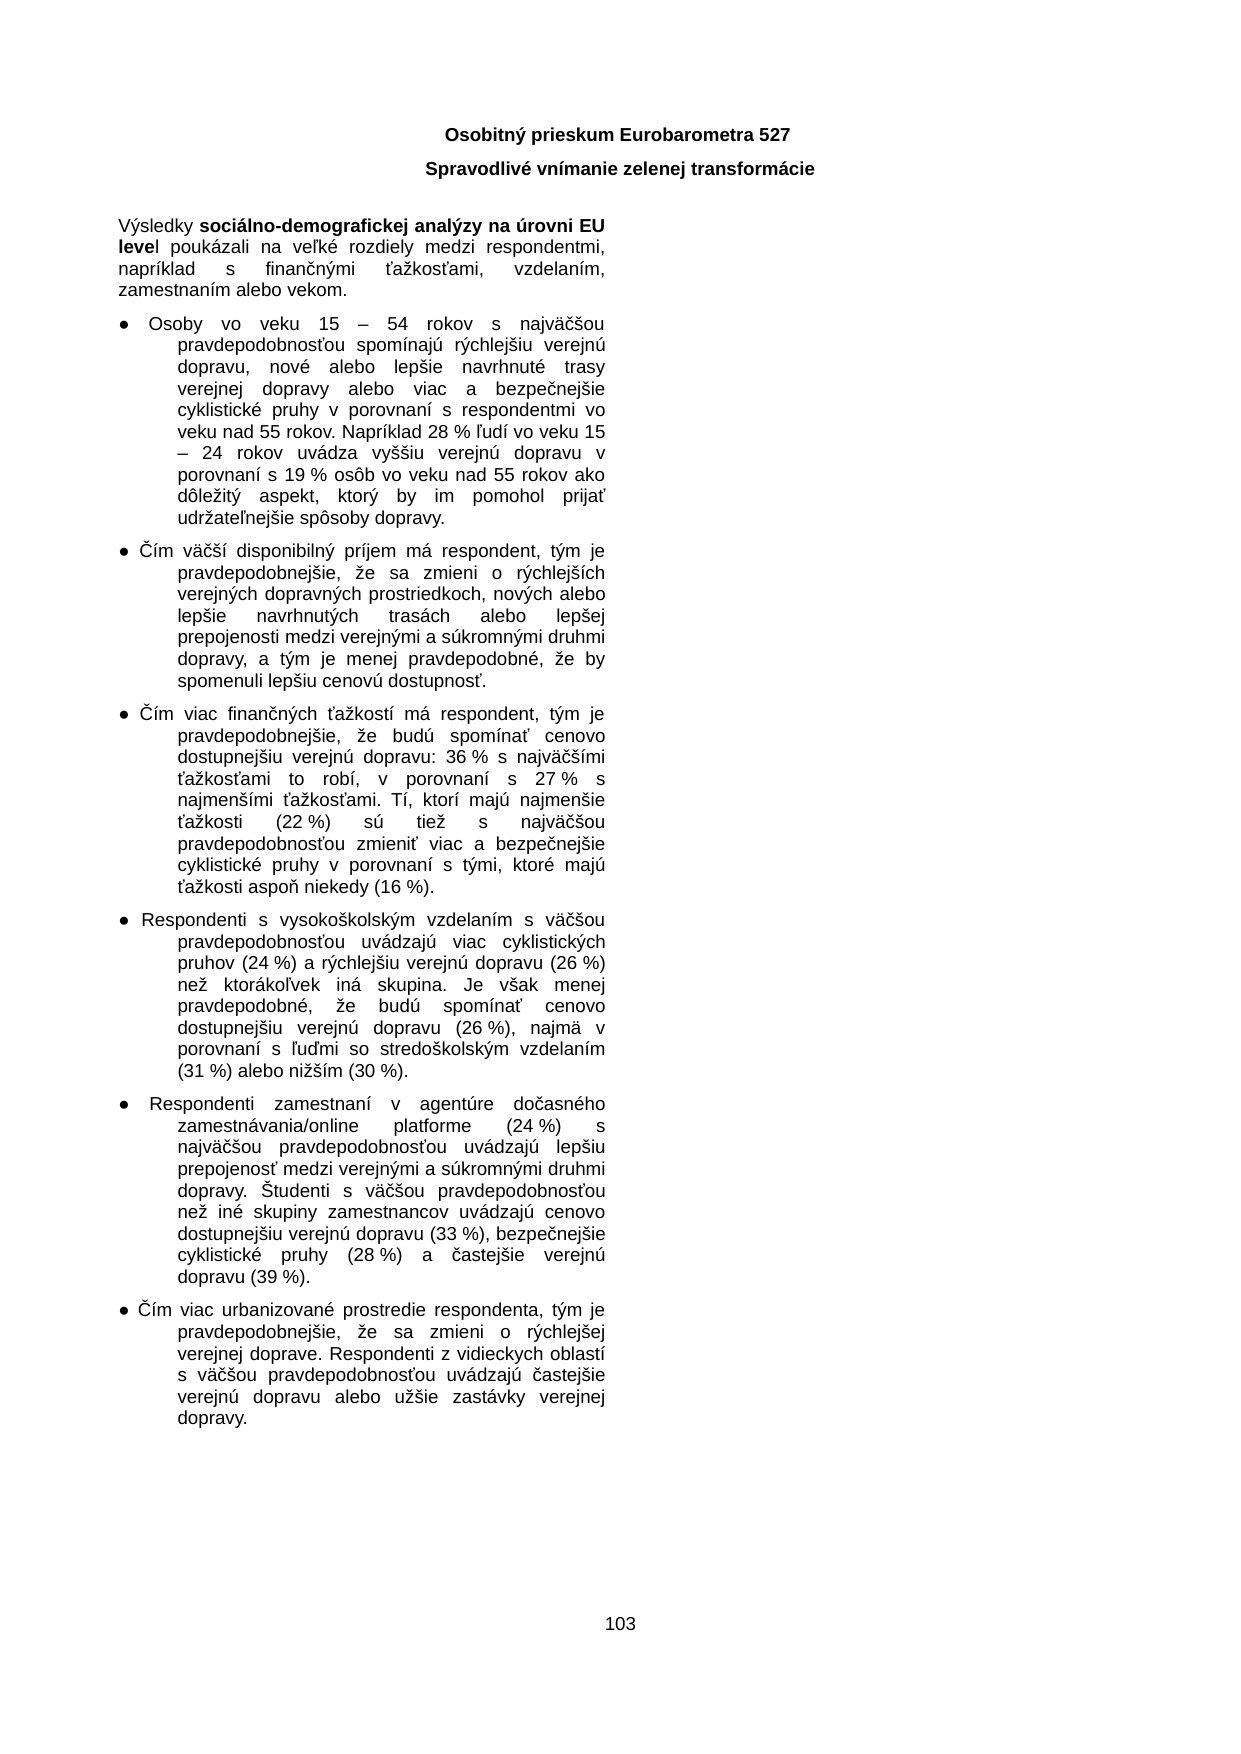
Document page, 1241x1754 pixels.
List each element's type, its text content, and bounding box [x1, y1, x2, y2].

text ● Respondenti s vysokoškolským vzdelaním s väčšou pravdepodobnosťou uvádzajú viac cyklistických pruhov (24 %) a rýchlejšiu verejnú dopravu (26 %) než ktorákoľvek iná skupina. Je však menej pravdepodobné, že budú spomínať cenovo dostupnejšiu verejnú dopravu (26 %), najmä v porovnaní s ľuďmi so stredoškolským vzdelaním (31 %) alebo nižším (30 %). [118, 909, 605, 1081]
text ● Čím viac finančných ťažkostí má respondent, tým je pravdepodobnejšie, že budú spomínať cenovo dostupnejšiu verejnú dopravu: 36 % s najväčšími ťažkosťami to robí, v porovnaní s 27 % s najmenšími ťažkosťami. Tí, ktorí majú najmenšie ťažkosti (22 %) sú tiež s najväčšou pravdepodobnosťou zmieniť viac a bezpečnejšie cyklistické pruhy v porovnaní s tými, ktoré majú ťažkosti aspoň niekedy (16 %). [118, 703, 605, 897]
text ● Čím viac urbanizované prostredie respondenta, tým je pravdepodobnejšie, že sa zmieni o rýchlejšej verejnej doprave. Respondenti z vidieckych oblastí s väčšou pravdepodobnosťou uvádzajú častejšie verejnú dopravu alebo užšie zastávky verejnej dopravy. [118, 1299, 605, 1428]
text ● Čím väčší disponibilný príjem má respondent, tým je pravdepodobnejšie, že sa zmieni o rýchlejších verejných dopravných prostriedkoch, nových alebo lepšie navrhnutých trasách alebo lepšej prepojenosti medzi verejnými a súkromnými druhmi dopravy, a tým je menej pravdepodobné, že by spomenuli lepšiu cenovú dostupnosť. [118, 540, 605, 691]
text ● Respondenti zamestnaní v agentúre dočasného zamestnávania/online platforme (24 %) s najväčšou pravdepodobnosťou uvádzajú lepšiu prepojenosť medzi verejnými a súkromnými druhmi dopravy. Študenti s väčšou pravdepodobnosťou než iné skupiny zamestnancov uvádzajú cenovo dostupnejšiu verejnú dopravu (33 %), bezpečnejšie cyklistické pruhy (28 %) a častejšie verejnú dopravu (39 %). [118, 1093, 605, 1287]
text ● Osoby vo veku 15 – 54 rokov s najväčšou pravdepodobnosťou spomínajú rýchlejšiu verejnú dopravu, nové alebo lepšie navrhnuté trasy verejnej dopravy alebo viac a bezpečnejšie cyklistické pruhy v porovnaní s respondentmi vo veku nad 55 rokov. Napríklad 28 % ľudí vo veku 15 – 24 rokov uvádza vyššiu verejnú dopravu v porovnaní s 19 % osôb vo veku nad 55 rokov ako dôležitý aspekt, ktorý by im pomohol prijať udržateľnejšie spôsoby dopravy. [118, 313, 605, 528]
text Výsledky sociálno-demografickej analýzy na úrovni EU level poukázali na veľké rozdiely medzi respondentmi, napríklad s finančnými ťažkosťami, vzdelaním, zamestnaním alebo vekom. [118, 214, 605, 301]
